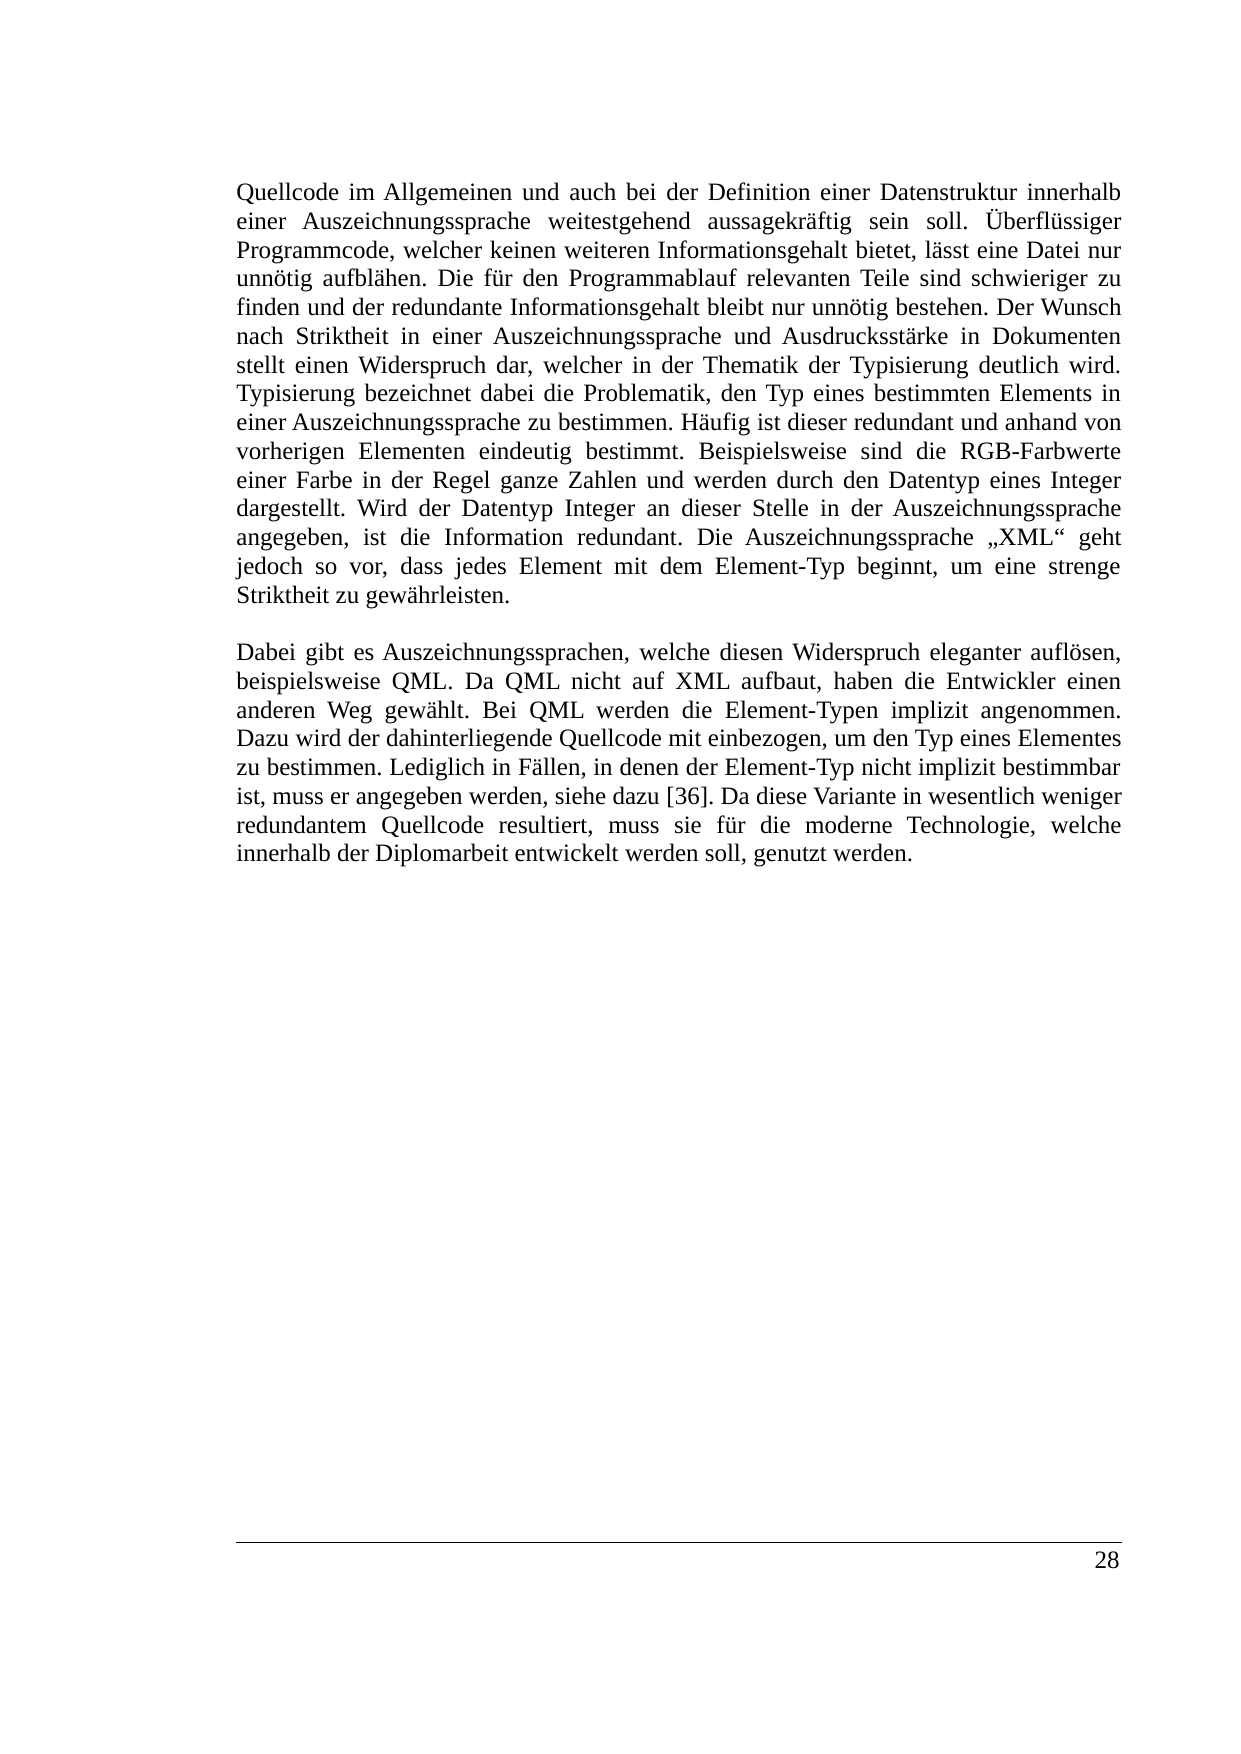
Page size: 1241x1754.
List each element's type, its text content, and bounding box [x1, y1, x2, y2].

text Quellcode im Allgemeinen und auch bei der Definition einer Datenstruktur innerhalb einer Auszeichnungssprache weitestgehend aussagekräftig sein soll. Überflüssiger Programmcode, welcher keinen weiteren Informationsgehalt bietet, lässt eine Datei nur unnötig aufblähen. Die für den Programmablauf relevanten Teile sind schwieriger zu finden und der redundante Informationsgehalt bleibt nur unnötig bestehen. Der Wunsch nach Striktheit in einer Auszeichnungssprache und Ausdrucksstärke in Dokumenten stellt einen Widerspruch dar, welcher in der Thematik der Typisierung deutlich wird. Typisierung bezeichnet dabei die Problematik, den Typ eines bestimmten Elements in einer Auszeichnungssprache zu bestimmen. Häufig ist dieser redundant und anhand von vorherigen Elementen eindeutig bestimmt. Beispielsweise sind die RGB-Farbwerte einer Farbe in der Regel ganze Zahlen und werden durch den Datentyp eines Integer dargestellt. Wird der Datentyp Integer an dieser Stelle in der Auszeichnungssprache angegeben, ist die Information redundant. Die Auszeichnungssprache „XML“ geht jedoch so vor, dass jedes Element mit dem Element-Typ beginnt, um eine strenge Striktheit zu gewährleisten. [236, 177, 1122, 608]
text Dabei gibt es Auszeichnungssprachen, welche diesen Widerspruch eleganter auflösen, beispielsweise QML. Da QML nicht auf XML aufbaut, haben die Entwickler einen anderen Weg gewählt. Bei QML werden die Element-Typen implizit angenommen. Dazu wird der dahinterliegende Quellcode mit einbezogen, um den Typ eines Elementes zu bestimmen. Lediglich in Fällen, in denen der Element-Typ nicht implizit bestimmbar ist, muss er angegeben werden, siehe dazu [36]. Da diese Variante in wesentlich weniger redundantem Quellcode resultiert, muss sie für die moderne Technologie, welche innerhalb der Diplomarbeit entwickelt werden soll, genutzt werden. [236, 637, 1122, 867]
